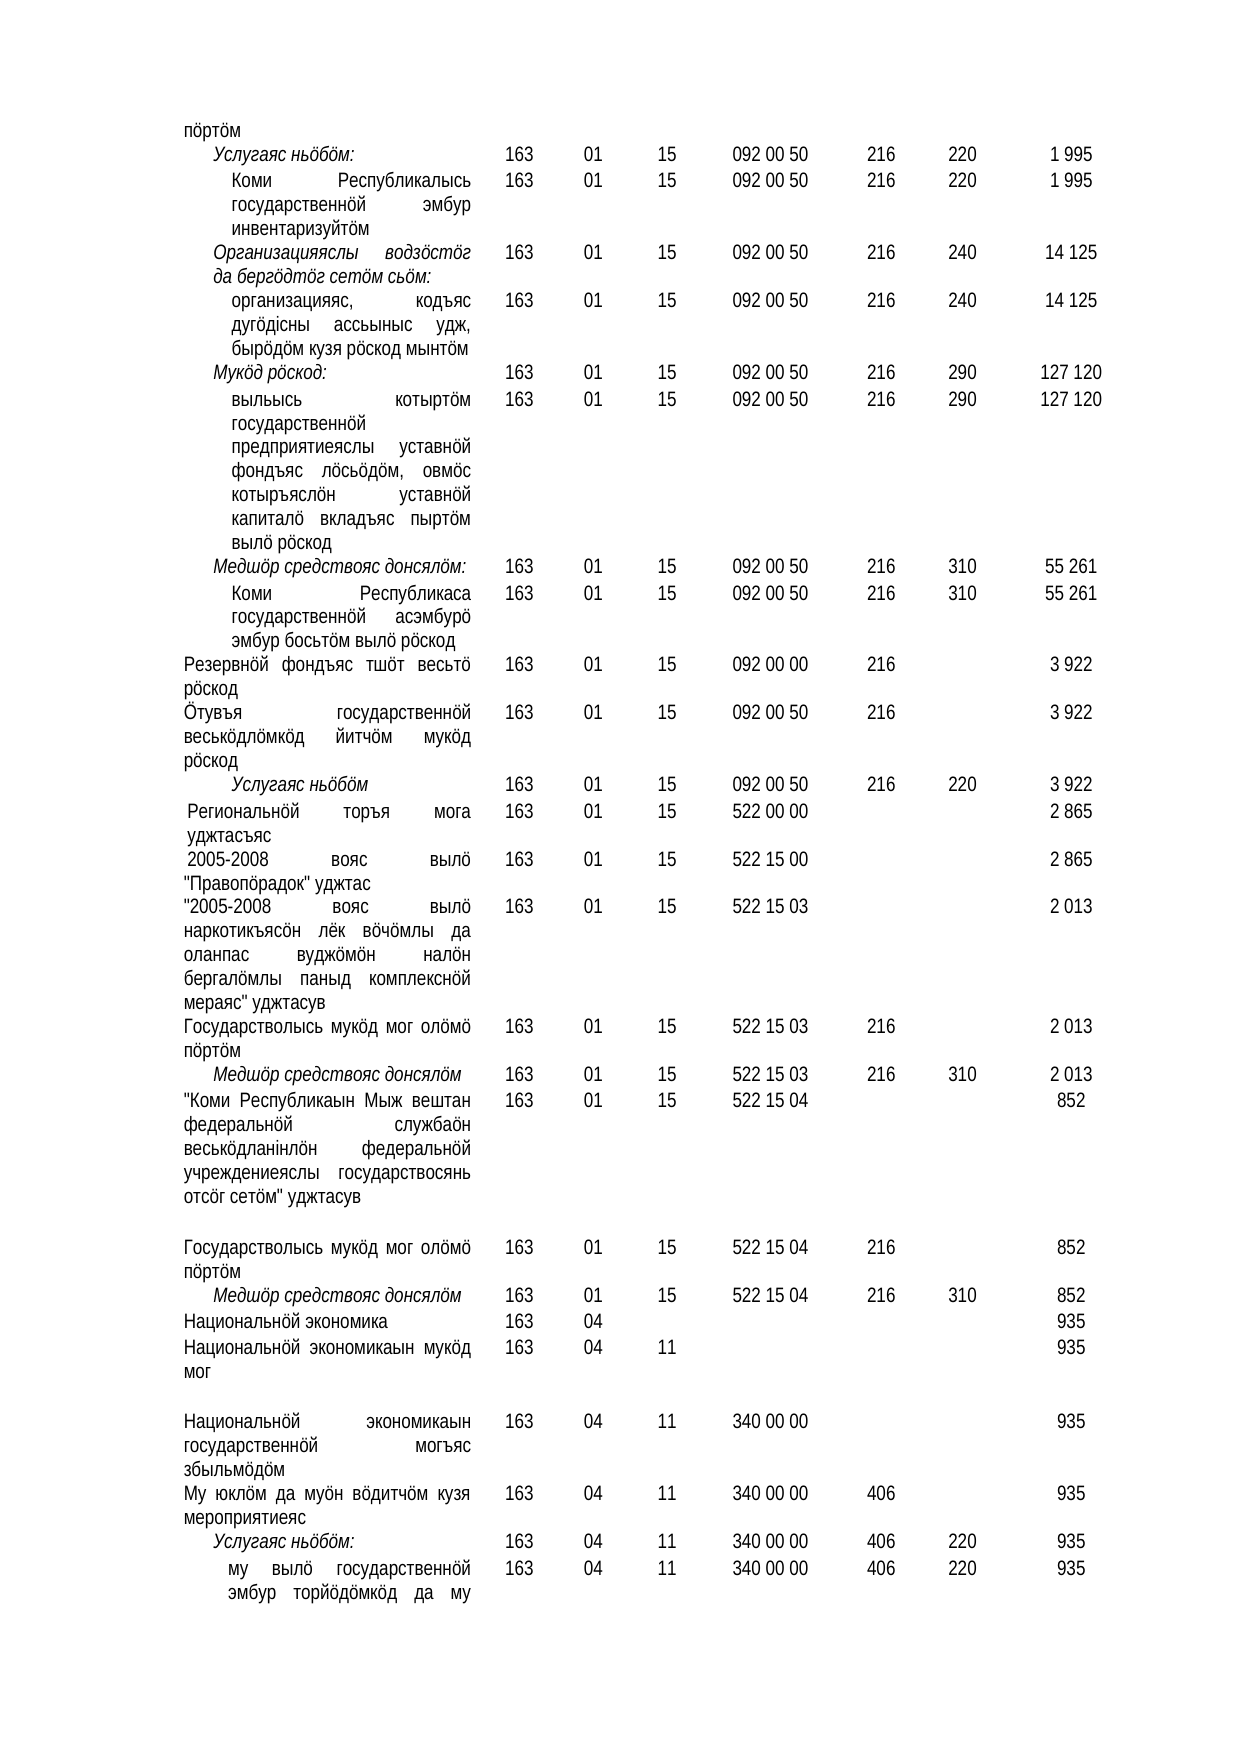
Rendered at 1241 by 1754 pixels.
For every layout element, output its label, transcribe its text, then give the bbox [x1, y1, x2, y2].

table_cell 216 [837, 1014, 925, 1062]
table_cell 163 [482, 1556, 556, 1603]
table_cell 935 [999, 1309, 1143, 1335]
table_cell Медшöр средствояс донсялöм [172, 1283, 482, 1309]
table_cell [1143, 386, 1217, 554]
table_cell 2005-2008 вояс вылö "Правопöрадок" уджтас [172, 846, 482, 894]
table_cell 163 [482, 1410, 556, 1481]
table_cell 406 [837, 1529, 925, 1556]
table_cell [482, 1208, 556, 1234]
table_cell 163 [482, 894, 556, 1014]
table_cell [999, 118, 1143, 142]
table_cell 04 [556, 1410, 630, 1481]
table_cell 163 [482, 1283, 556, 1309]
table_cell 340 00 00 [704, 1410, 837, 1481]
table_cell [1143, 554, 1217, 581]
table_cell 15 [630, 1089, 704, 1208]
table_cell 15 [630, 1014, 704, 1062]
table_cell 15 [630, 653, 704, 700]
table_cell [925, 1309, 999, 1335]
table_cell 15 [630, 1062, 704, 1088]
table_cell 15 [630, 1283, 704, 1309]
table_cell 163 [482, 1062, 556, 1088]
table_cell 01 [556, 581, 630, 652]
table_cell [630, 1309, 704, 1335]
table_cell 216 [837, 1283, 925, 1309]
table_cell [1143, 1283, 1217, 1309]
table_cell 01 [556, 240, 630, 288]
table_cell Региональнöй торъя мога уджтасъяс [172, 799, 482, 846]
table_cell 092 00 50 [704, 554, 837, 581]
table_cell [925, 799, 999, 846]
table_cell 01 [556, 846, 630, 894]
table_cell 522 15 03 [704, 1014, 837, 1062]
table_cell Коми Республикалысь государственнöй эмбур инвентаризуйтöм [172, 169, 482, 240]
table_cell [925, 894, 999, 1014]
table_cell Услугаяс ньöбöм [172, 772, 482, 798]
table_cell Услугаяс ньöбöм: [172, 1529, 482, 1556]
table_cell 11 [630, 1556, 704, 1603]
table_cell 3 922 [999, 700, 1143, 772]
table_cell 522 15 03 [704, 894, 837, 1014]
table_cell 163 [482, 360, 556, 386]
table_cell 163 [482, 288, 556, 360]
table_cell 163 [482, 1089, 556, 1208]
table_cell 11 [630, 1410, 704, 1481]
table_cell 406 [837, 1556, 925, 1603]
table_cell 163 [482, 1529, 556, 1556]
table_cell 01 [556, 169, 630, 240]
table_cell [837, 118, 925, 142]
table_cell 092 00 50 [704, 169, 837, 240]
table_cell Öтувъя государственнöй веськöдлöмкöд йитчöм мукöд рöскод [172, 700, 482, 772]
table_cell 216 [837, 1062, 925, 1088]
table_cell 163 [482, 240, 556, 288]
table_cell 15 [630, 772, 704, 798]
table_cell 01 [556, 1089, 630, 1208]
table_cell 2 013 [999, 894, 1143, 1014]
table_cell 15 [630, 846, 704, 894]
table_cell [837, 1309, 925, 1335]
table_cell 340 00 00 [704, 1556, 837, 1603]
table_cell 163 [482, 772, 556, 798]
table_cell [1143, 772, 1217, 798]
table_cell 852 [999, 1235, 1143, 1282]
table_cell [925, 1089, 999, 1208]
table_cell [172, 1383, 482, 1409]
table_cell 15 [630, 799, 704, 846]
table_cell 163 [482, 700, 556, 772]
table_cell [1143, 1410, 1217, 1481]
table_cell 01 [556, 1062, 630, 1088]
table_cell 935 [999, 1335, 1143, 1383]
table_cell 216 [837, 1235, 925, 1282]
table_cell 11 [630, 1481, 704, 1529]
table_cell 220 [925, 142, 999, 168]
table_cell 1 995 [999, 169, 1143, 240]
table_cell [925, 1481, 999, 1529]
table_cell 216 [837, 581, 925, 652]
table_cell [837, 1089, 925, 1208]
table_cell [1143, 1014, 1217, 1062]
table_cell 092 00 50 [704, 772, 837, 798]
table_cell [1143, 846, 1217, 894]
table_cell [837, 1410, 925, 1481]
table_cell 220 [925, 1529, 999, 1556]
table_cell [1143, 1235, 1217, 1282]
table_cell 163 [482, 653, 556, 700]
table_cell [999, 1383, 1143, 1409]
table_cell 935 [999, 1556, 1143, 1603]
table_cell 01 [556, 799, 630, 846]
table_cell 15 [630, 386, 704, 554]
table_cell 092 00 50 [704, 581, 837, 652]
table_cell [556, 1208, 630, 1234]
table_cell [556, 1383, 630, 1409]
table_cell 163 [482, 169, 556, 240]
table_cell 04 [556, 1556, 630, 1603]
table_cell 092 00 50 [704, 142, 837, 168]
table_cell Государстволысь мукöд мог олöмö пöртöм [172, 1014, 482, 1062]
table_cell 092 00 50 [704, 700, 837, 772]
table_cell 11 [630, 1335, 704, 1383]
table_cell 3 922 [999, 653, 1143, 700]
table_cell 3 922 [999, 772, 1143, 798]
table_cell 15 [630, 142, 704, 168]
table_cell Медшöр средствояс донсялöм [172, 1062, 482, 1088]
table_cell [1143, 1089, 1217, 1208]
table_cell 127 120 [999, 386, 1143, 554]
table_cell 092 00 00 [704, 653, 837, 700]
table_cell 2 013 [999, 1062, 1143, 1088]
table_cell 01 [556, 1235, 630, 1282]
table_cell [837, 894, 925, 1014]
table_cell 2 013 [999, 1014, 1143, 1062]
table_cell "Коми Республикаын Мыж вештан федеральнöй службаöн веськöдланiнлöн федеральнöй учреждениеяслы государствосянь отсöг сетöм" уджтасув [172, 1089, 482, 1208]
table_cell 11 [630, 1529, 704, 1556]
table_cell 220 [925, 772, 999, 798]
table_cell 01 [556, 1014, 630, 1062]
table_cell 935 [999, 1529, 1143, 1556]
table_cell [1143, 1335, 1217, 1383]
table_cell 220 [925, 169, 999, 240]
table_cell 092 00 50 [704, 360, 837, 386]
table_cell [925, 700, 999, 772]
table_cell 216 [837, 360, 925, 386]
table_cell 163 [482, 1235, 556, 1282]
table_cell 15 [630, 700, 704, 772]
table_cell Национальнöй экономикаын мукöд мог [172, 1335, 482, 1383]
table_cell [630, 1208, 704, 1234]
table_cell 04 [556, 1309, 630, 1335]
table_cell [1143, 1383, 1217, 1409]
table_cell [1143, 653, 1217, 700]
table_cell 04 [556, 1335, 630, 1383]
table_cell 04 [556, 1529, 630, 1556]
table_cell 216 [837, 288, 925, 360]
table_cell 01 [556, 288, 630, 360]
table_cell [482, 118, 556, 142]
table_cell 01 [556, 653, 630, 700]
table_cell 55 261 [999, 581, 1143, 652]
table_cell [837, 1383, 925, 1409]
table_cell 1 995 [999, 142, 1143, 168]
table_cell 163 [482, 799, 556, 846]
table_cell [1143, 700, 1217, 772]
table_cell 55 261 [999, 554, 1143, 581]
table_cell му вылö государственнöй эмбур торйöдöмкöд да му [172, 1556, 482, 1603]
table_cell 163 [482, 1309, 556, 1335]
table_cell [704, 1208, 837, 1234]
table_cell 14 125 [999, 288, 1143, 360]
table_cell "2005-2008 вояс вылö наркотикъясöн лёк вöчöмлы да оланпас вуджöмöн налöн бергалöмлы паныд комплекснöй мераяс" уджтасув [172, 894, 482, 1014]
table_cell 15 [630, 1235, 704, 1282]
table_cell [925, 1383, 999, 1409]
table_cell [999, 1208, 1143, 1234]
table_cell 522 15 00 [704, 846, 837, 894]
table_cell 340 00 00 [704, 1529, 837, 1556]
table_cell 240 [925, 288, 999, 360]
table_cell 310 [925, 1283, 999, 1309]
table_cell Национальнöй экономикаын государственнöй могъяс збыльмöдöм [172, 1410, 482, 1481]
table_cell 522 00 00 [704, 799, 837, 846]
table_cell 01 [556, 700, 630, 772]
table_cell [1143, 360, 1217, 386]
table_cell [1143, 799, 1217, 846]
table_cell 01 [556, 142, 630, 168]
table_cell [704, 1383, 837, 1409]
table_cell [704, 118, 837, 142]
table_cell [925, 653, 999, 700]
table_cell [1143, 1309, 1217, 1335]
table_cell [482, 1383, 556, 1409]
table_cell [925, 1335, 999, 1383]
table_cell 852 [999, 1283, 1143, 1309]
table_cell 290 [925, 386, 999, 554]
table_cell 04 [556, 1481, 630, 1529]
table_cell Му юклöм да муöн вöдитчöм кузя мероприятиеяс [172, 1481, 482, 1529]
table_cell 163 [482, 1335, 556, 1383]
table_cell 522 15 03 [704, 1062, 837, 1088]
table_cell [925, 846, 999, 894]
table_cell 852 [999, 1089, 1143, 1208]
table_cell [1143, 1208, 1217, 1234]
table_cell Резервнöй фондъяс тшöт весьтö рöскод [172, 653, 482, 700]
table_cell [837, 799, 925, 846]
table_cell [925, 1410, 999, 1481]
table_cell [1143, 894, 1217, 1014]
table_cell 01 [556, 894, 630, 1014]
table_cell Услугаяс ньöбöм: [172, 142, 482, 168]
table_cell Мукöд рöскод: [172, 360, 482, 386]
table_cell 092 00 50 [704, 386, 837, 554]
table_cell [925, 1014, 999, 1062]
table_cell 15 [630, 169, 704, 240]
table_cell 01 [556, 1283, 630, 1309]
table_cell [704, 1335, 837, 1383]
table_cell 163 [482, 1481, 556, 1529]
table_cell 310 [925, 581, 999, 652]
table_cell [1143, 240, 1217, 288]
table_cell 15 [630, 360, 704, 386]
table_cell Организацияяслы водзöстöг да бергöдтöг сетöм сьöм: [172, 240, 482, 288]
table_cell 216 [837, 386, 925, 554]
table_cell Медшöр средствояс донсялöм: [172, 554, 482, 581]
table_cell 15 [630, 240, 704, 288]
table_cell 935 [999, 1410, 1143, 1481]
table_cell [630, 1383, 704, 1409]
table_cell [1143, 1481, 1217, 1529]
table_cell 01 [556, 772, 630, 798]
table_cell Коми Республикаса государственнöй асэмбурö эмбур босьтöм вылö рöскод [172, 581, 482, 652]
table_cell 522 15 04 [704, 1235, 837, 1282]
table_cell 15 [630, 554, 704, 581]
table_cell 522 15 04 [704, 1283, 837, 1309]
table_cell 14 125 [999, 240, 1143, 288]
table_cell 01 [556, 360, 630, 386]
table_cell 2 865 [999, 846, 1143, 894]
table_cell пöртöм [172, 118, 482, 142]
table_cell [556, 118, 630, 142]
table_cell Государстволысь мукöд мог олöмö пöртöм [172, 1235, 482, 1282]
table_cell 163 [482, 386, 556, 554]
table_cell [630, 118, 704, 142]
table_cell 01 [556, 386, 630, 554]
table_cell 092 00 50 [704, 240, 837, 288]
table_cell 290 [925, 360, 999, 386]
table_cell 127 120 [999, 360, 1143, 386]
table_cell 01 [556, 554, 630, 581]
table_cell организацияяс, кодъяс дугöдiсны ассьыныс удж, бырöдöм кузя рöскод мынтöм [172, 288, 482, 360]
table_cell 15 [630, 894, 704, 1014]
table_cell [925, 1235, 999, 1282]
table_cell 163 [482, 142, 556, 168]
table_cell выльысь котыртöм государственнöй предприятиеяслы уставнöй фондъяс лöсьöдöм, овмöс котыръяслöн уставнöй капиталö вкладъяс пыртöм вылö рöскод [172, 386, 482, 554]
table_cell 935 [999, 1481, 1143, 1529]
table_cell 216 [837, 169, 925, 240]
table_cell [1143, 288, 1217, 360]
table_cell [1143, 581, 1217, 652]
table_cell Национальнöй экономика [172, 1309, 482, 1335]
table_cell [704, 1309, 837, 1335]
table_cell 15 [630, 288, 704, 360]
table_cell 522 15 04 [704, 1089, 837, 1208]
table_cell 216 [837, 700, 925, 772]
table_cell [925, 118, 999, 142]
table_cell 163 [482, 846, 556, 894]
table_cell 163 [482, 554, 556, 581]
table_cell 216 [837, 142, 925, 168]
table_cell [837, 1335, 925, 1383]
table_cell 310 [925, 554, 999, 581]
table_cell 163 [482, 1014, 556, 1062]
table_cell [837, 846, 925, 894]
table_cell 092 00 50 [704, 288, 837, 360]
table_cell 406 [837, 1481, 925, 1529]
table_cell [1143, 1529, 1217, 1556]
table_cell [1143, 169, 1217, 240]
table_cell 216 [837, 240, 925, 288]
table_cell [925, 1208, 999, 1234]
table_cell 340 00 00 [704, 1481, 837, 1529]
table_cell [837, 1208, 925, 1234]
table_cell 216 [837, 554, 925, 581]
table_cell 220 [925, 1556, 999, 1603]
table_cell 216 [837, 772, 925, 798]
table_cell [1143, 1556, 1217, 1603]
table_cell [1143, 1062, 1217, 1088]
table_cell 216 [837, 653, 925, 700]
table_cell 310 [925, 1062, 999, 1088]
table_cell 163 [482, 581, 556, 652]
table_cell 15 [630, 581, 704, 652]
table_cell 2 865 [999, 799, 1143, 846]
table_cell 240 [925, 240, 999, 288]
table_cell [1143, 118, 1217, 142]
table_cell [172, 1208, 482, 1234]
table_cell [1143, 142, 1217, 168]
